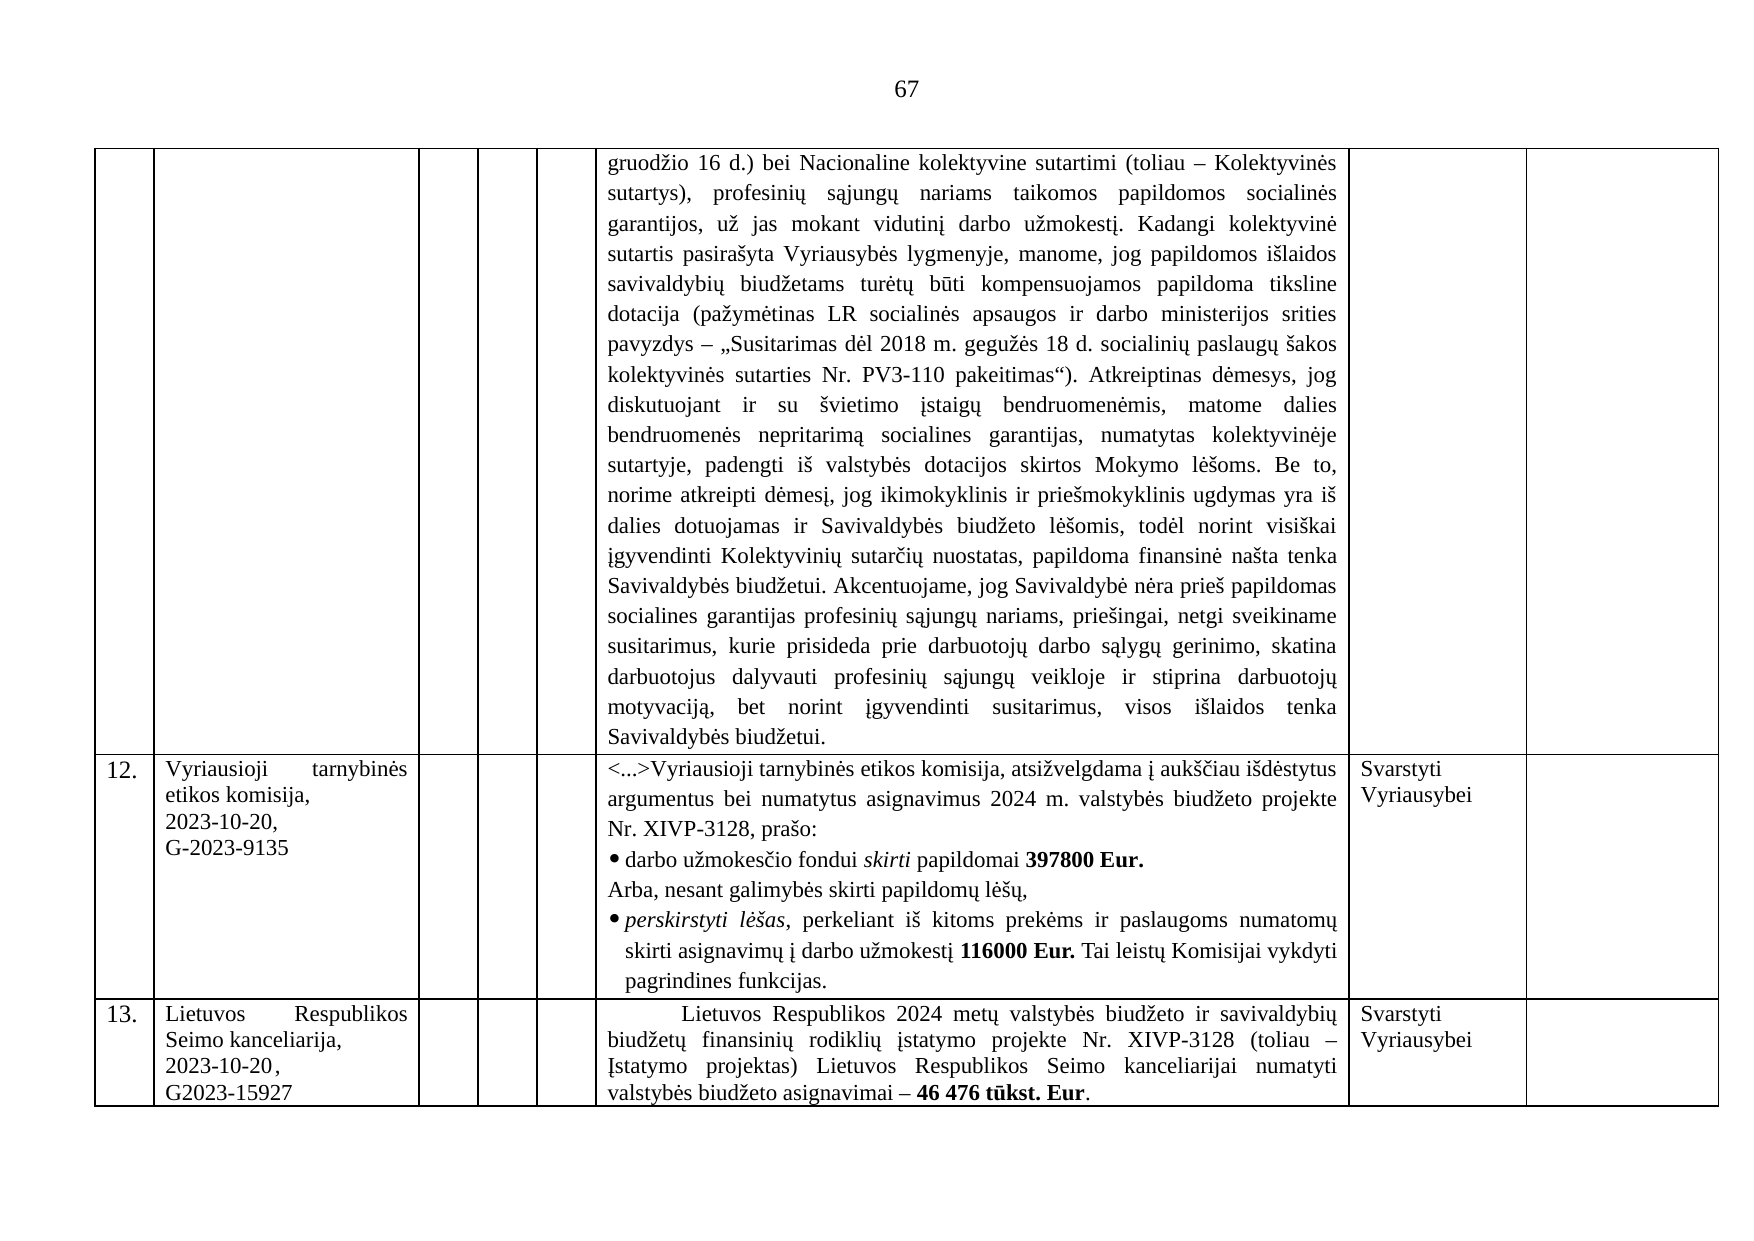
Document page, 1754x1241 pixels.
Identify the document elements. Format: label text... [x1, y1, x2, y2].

table_cell [538, 1000, 595, 1105]
table_cell gruodžio 16 d.) bei Nacionaline kolektyvine sutartimi (toliau – Kolektyvinės sutartys), profesinių sąjungų nariams taikomos papildomos socialinės garantijos, už jas mokant vidutinį darbo užmokestį. Kadangi kolektyvinė sutartis pasirašyta Vyriausybės lygmenyje, manome, jog papildomos išlaidos savivaldybių biudžetams turėtų būti kompensuojamos papildoma tiksline dotacija (pažymėtinas LR socialinės apsaugos ir darbo ministerijos srities pavyzdys – „Susitarimas dėl 2018 m. gegužės 18 d. socialinių paslaugų šakos kolektyvinės sutarties Nr. PV3-110 pakeitimas“). Atkreiptinas dėmesys, jog diskutuojant ir su švietimo įstaigų bendruomenėmis, matome dalies bendruomenės nepritarimą socialines garantijas, numatytas kolektyvinėje sutartyje, padengti iš valstybės dotacijos skirtos Mokymo lėšoms. Be to, norime atkreipti dėmesį, jog ikimokyklinis ir priešmokyklinis ugdymas yra iš dalies dotuojamas ir Savivaldybės biudžeto lėšomis, todėl norint visiškai įgyvendinti Kolektyvinių sutarčių nuostatas, papildoma finansinė našta tenka Savivaldybės biudžetui. Akcentuojame, jog Savivaldybė nėra prieš papildomas socialines garantijas profesinių sąjungų nariams, priešingai, netgi sveikiname susitarimus, kurie prisideda prie darbuotojų darbo sąlygų gerinimo, skatina darbuotojus dalyvauti profesinių sąjungų veikloje ir stiprina darbuotojų motyvaciją, bet norint įgyvendinti susitarimus, visos išlaidos tenka Savivaldybės biudžetui. [597, 149, 1348, 753]
table_cell Vyriausioji tarnybinės etikos komisija, 2023-10-20, G-2023-9135 [155, 755, 418, 998]
table_cell 12. [96, 755, 153, 998]
table_cell [538, 755, 595, 998]
table_cell [155, 149, 418, 753]
table_cell [479, 755, 536, 998]
table_cell [1527, 149, 1718, 753]
table_cell [1527, 755, 1718, 998]
table_cell [420, 149, 477, 753]
table_cell Lietuvos Respublikos Seimo kanceliarija, 2023-10-20, G2023-15927 [155, 1000, 418, 1105]
table_cell [96, 149, 153, 753]
table_cell [1350, 149, 1526, 753]
table_cell [538, 149, 595, 753]
table_cell [420, 755, 477, 998]
table_cell [479, 149, 536, 753]
table_cell <...>Vyriausioji tarnybinės etikos komisija, atsižvelgdama į aukščiau išdėstytus argumentus bei numatytus asignavimus 2024 m. valstybės biudžeto projekte Nr. XIVP-3128, prašo: darbo užmokesčio fondui skirti papildomai 397800 Eur. Arba, nesant galimybės skirti papildomų lėšų, perskirstyti lėšas, perkeliant iš kitoms prekėms ir paslaugoms numatomų skirti asignavimų į darbo užmokestį 116000 Eur. Tai leistų Komisijai vykdyti pagrindines funkcijas. [597, 755, 1348, 998]
table_cell [479, 1000, 536, 1105]
table_cell Svarstyti Vyriausybei [1350, 755, 1526, 998]
table_cell [1527, 1000, 1718, 1105]
table_cell [420, 1000, 477, 1105]
table_cell Svarstyti Vyriausybei [1350, 1000, 1526, 1105]
table_cell Lietuvos Respublikos 2024 metų valstybės biudžeto ir savivaldybių biudžetų finansinių rodiklių įstatymo projekte Nr. XIVP-3128 (toliau – Įstatymo projektas) Lietuvos Respublikos Seimo kanceliarijai numatyti valstybės biudžeto asignavimai – 46 476 tūkst. Eur. [597, 1000, 1348, 1105]
table_cell 13. [96, 1000, 153, 1105]
